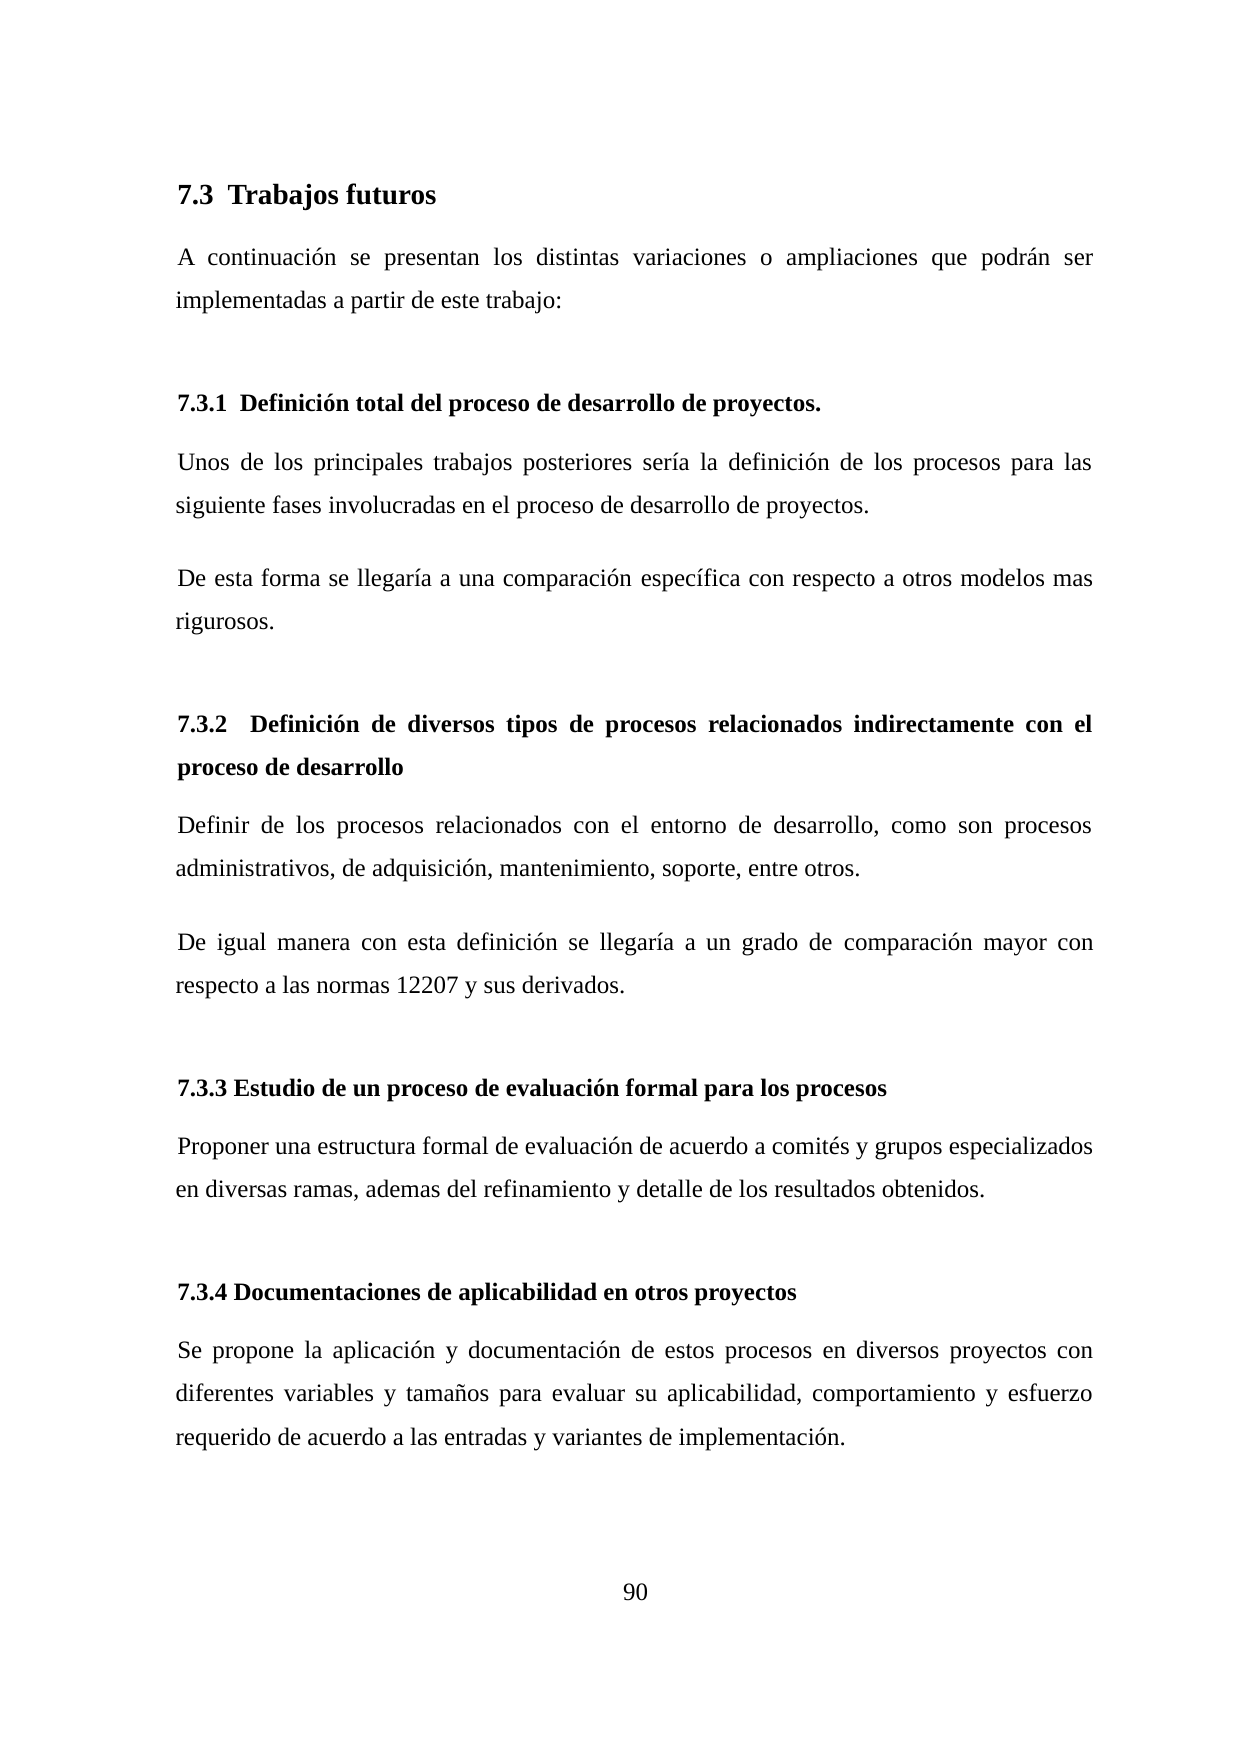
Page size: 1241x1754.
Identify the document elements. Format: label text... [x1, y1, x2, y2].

text Unos de los principales trabajos posteriores sería la definición de los procesos para las siguiente fases involucradas en el proceso de desarrollo de proyectos. [175, 447, 1093, 518]
text Se propone la aplicación y documentación de estos procesos en diversos proyectos con diferentes variables y tamaños para evaluar su aplicabilidad, comportamiento y esfuerzo requerido de acuerdo a las entradas y variantes de implementación. [175, 1335, 1093, 1450]
text 7.3.3 Estudio de un proceso de evaluación formal para los procesos [177, 1073, 1093, 1102]
text 7.3.1 Definición total del proceso de desarrollo de proyectos. [177, 388, 1093, 417]
text 7.3.4 Documentaciones de aplicabilidad en otros proyectos [177, 1277, 1093, 1306]
text 7.3.2 Definición de diversos tipos de procesos relacionados indirectamente con el proceso de desarrollo [177, 709, 1093, 781]
subtitle 7.3 Trabajos futuros [177, 177, 1093, 211]
text De esta forma se llegaría a una comparación específica con respecto a otros modelos mas rigurosos. [175, 563, 1093, 635]
text Definir de los procesos relacionados con el entorno de desarrollo, como son procesos administrativos, de adquisición, mantenimiento, soporte, entre otros. [175, 810, 1093, 882]
text De igual manera con esta definición se llegaría a un grado de comparación mayor con respecto a las normas 12207 y sus derivados. [175, 927, 1093, 998]
text Proponer una estructura formal de evaluación de acuerdo a comités y grupos especializados en diversas ramas, ademas del refinamiento y detalle de los resultados obtenidos. [175, 1131, 1093, 1203]
text A continuación se presentan los distintas variaciones o ampliaciones que podrán ser implementadas a partir de este trabajo: [175, 242, 1093, 314]
